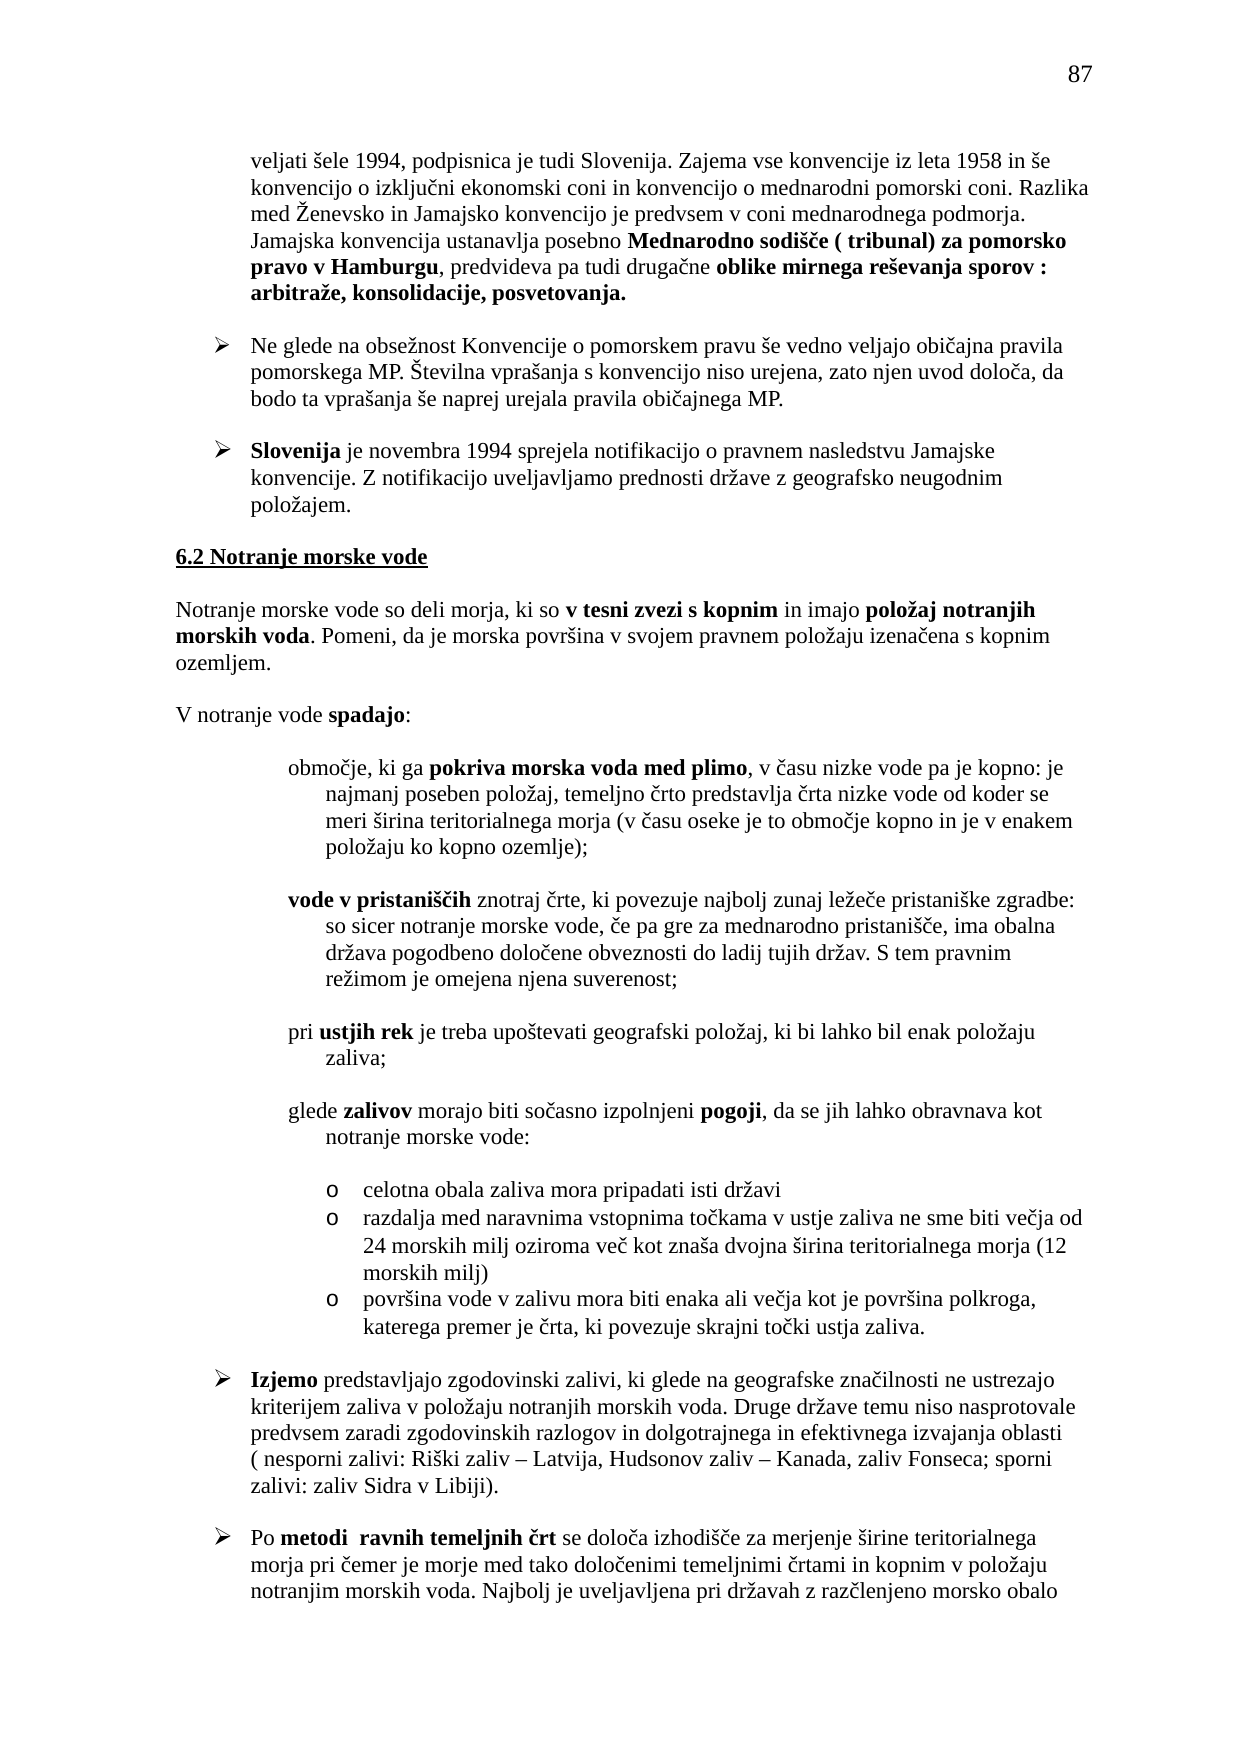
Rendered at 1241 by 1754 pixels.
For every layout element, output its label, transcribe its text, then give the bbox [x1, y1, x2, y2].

list Po metodi ravnih temeljnih črt se določa izhodišče za merjenje širine teritorialnega morja pri čemer je morje med tako določenimi temeljnimi črtami in kopnim v položaju notranjim morskih voda. Najbolj je uveljavljena pri državah z razčlenjeno morsko obalo [213, 1524, 1093, 1604]
list Slovenija je novembra 1994 sprejela notifikacijo o pravnem nasledstvu Jamajske konvencije. Z notifikacijo uveljavljamo prednosti države z geografsko neugodnim položajem. [213, 437, 1093, 517]
text pri ustjih rek je treba upoštevati geografski položaj, ki bi lahko bil enak položaju zaliva; [288, 1018, 1093, 1070]
text V notranje vode spadajo: [175, 701, 1093, 728]
list Ne glede na obsežnost Konvencije o pomorskem pravu še vedno veljajo običajna pravila pomorskega MP. Številna vprašanja s konvencijo niso urejena, zato njen uvod določa, da bodo ta vprašanja še naprej urejala pravila običajnega MP. [213, 332, 1093, 411]
list veljati šele 1994, podpisnica je tudi Slovenija. Zajema vse konvencije iz leta 1958 in še konvencijo o izključni ekonomski coni in konvencijo o mednarodni pomorski coni. Razlika med Ženevsko in Jamajsko konvencijo je predvsem v coni mednarodnega podmorja. Jamajska konvencija ustanavlja posebno Mednarodno sodišče ( tribunal) za pomorsko pravo v Hamburgu, predvideva pa tudi drugačne oblike mirnega reševanja sporov : arbitraže, konsolidacije, posvetovanja. [213, 148, 1093, 306]
list Izjemo predstavljajo zgodovinski zalivi, ki glede na geografske značilnosti ne ustrezajo kriterijem zaliva v položaju notranjih morskih voda. Druge države temu niso nasprotovale predvsem zaradi zgodovinskih razlogov in dolgotrajnega in efektivnega izvajanja oblasti ( nesporni zalivi: Riški zaliv – Latvija, Hudsonov zaliv – Kanada, zaliv Fonseca; sporni zalivi: zaliv Sidra v Libiji). [213, 1366, 1093, 1498]
text vode v pristaniščih znotraj črte, ki povezuje najbolj zunaj ležeče pristaniške zgradbe: so sicer notranje morske vode, če pa gre za mednarodno pristanišče, ima obalna država pogodbeno določene obveznosti do ladij tujih držav. S tem pravnim režimom je omejena njena suverenost; [288, 886, 1093, 991]
text 6.2 Notranje morske vode [175, 543, 1093, 570]
list površina vode v zalivu mora biti enaka ali večja kot je površina polkroga, katerega premer je črta, ki povezuje skrajni točki ustja zaliva. [325, 1285, 1093, 1339]
list razdalja med naravnima vstopnima točkama v ustje zaliva ne sme biti večja od 24 morskih milj oziroma več kot znaša dvojna širina teritorialnega morja (12 morskih milj) [325, 1204, 1093, 1285]
text območje, ki ga pokriva morska voda med plimo, v času nizke vode pa je kopno: je najmanj poseben položaj, temeljno črto predstavlja črta nizke vode od koder se meri širina teritorialnega morja (v času oseke je to območje kopno in je v enakem položaju ko kopno ozemlje); [288, 754, 1093, 859]
text glede zalivov morajo biti sočasno izpolnjeni pogoji, da se jih lahko obravnava kot notranje morske vode: [288, 1097, 1093, 1149]
list celotna obala zaliva mora pripadati isti državi [325, 1176, 1093, 1204]
text Notranje morske vode so deli morja, ki so v tesni zvezi s kopnim in imajo položaj notranjih morskih voda. Pomeni, da je morska površina v svojem pravnem položaju izenačena s kopnim ozemljem. [175, 596, 1093, 675]
